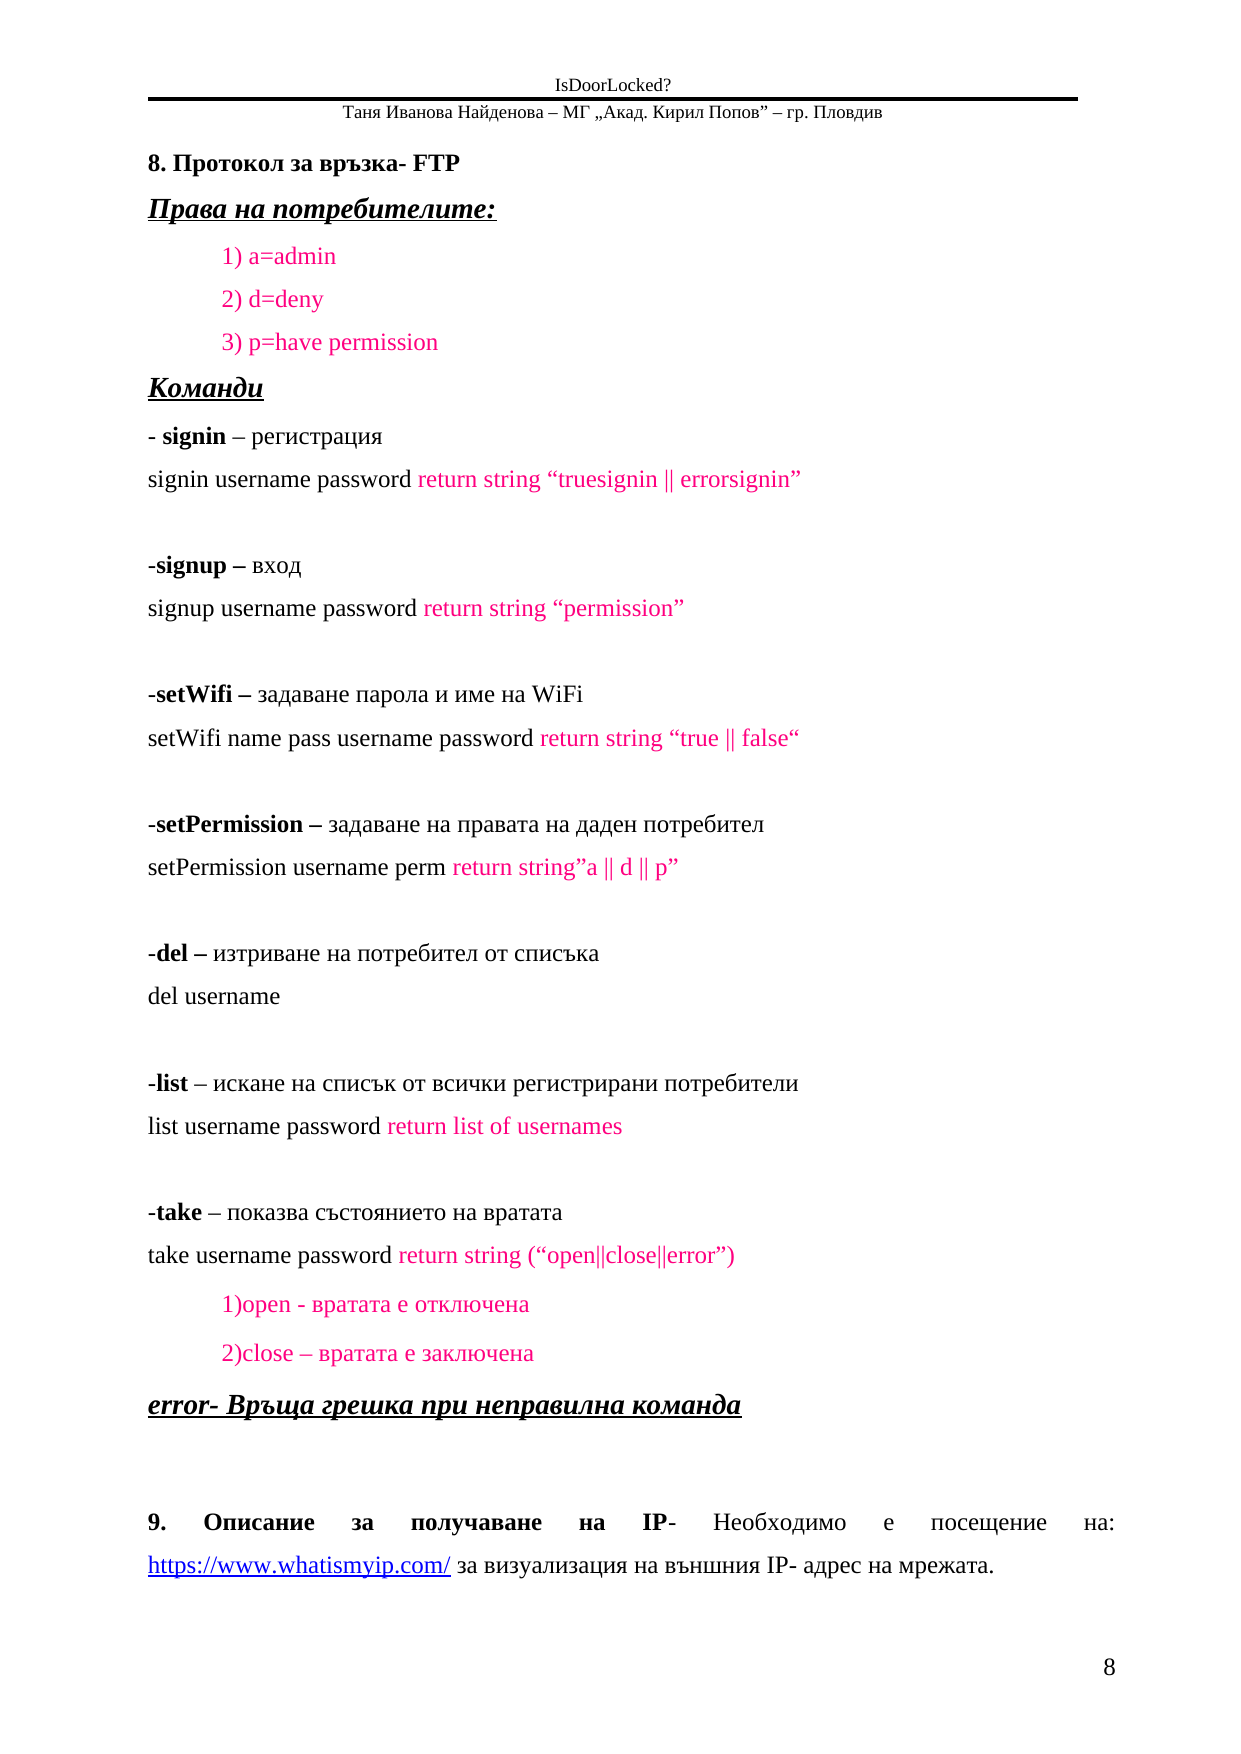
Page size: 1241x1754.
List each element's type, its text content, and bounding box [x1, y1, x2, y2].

text -setPermission – задаване на правата на даден потребител [148, 809, 1116, 838]
text list username password return list of usernames [148, 1111, 1116, 1139]
text take username password return string (“open||close||error”) [148, 1240, 1116, 1269]
text 1) a=admin [221, 241, 1116, 270]
text -setWifi – задаване парола и име на WiFi [148, 679, 1116, 708]
text signup username password return string “permission” [148, 593, 1116, 622]
text -list – искане на списък от всички регистрирани потребители [148, 1068, 1116, 1096]
text 3) p=have permission [221, 327, 1116, 356]
text setWifi name pass username password return string “true || false“ [148, 723, 1116, 751]
text -signup – вход [148, 550, 1116, 579]
text -take – показва състоянието на вратата [148, 1197, 1116, 1226]
text signin username password return string “truesignin || errorsignin” [148, 464, 1116, 493]
text 2) d=deny [221, 284, 1116, 313]
text 1)open - вратата е отключена [221, 1289, 1116, 1318]
text Команди [148, 370, 1116, 404]
text 8. Протокол за връзка- FTP [148, 148, 1116, 176]
text error- Връща грешка при неправилна команда [148, 1387, 1116, 1421]
text del username [148, 981, 1116, 1010]
text setPermission username perm return string”a || d || p” [148, 852, 1116, 881]
text -del – изтриване на потребител от списъка [148, 938, 1116, 967]
text Права на потребителите: [148, 191, 1116, 224]
text 2)close – вратата е заключена [221, 1338, 1116, 1367]
text 9. Описание за получаване на IP- Необходимо е посещение на: https://www.whatismyip.com/ за визуализация на външния IP- адрес на мрежата. [148, 1507, 1116, 1579]
text - signin – регистрация [148, 421, 1116, 449]
